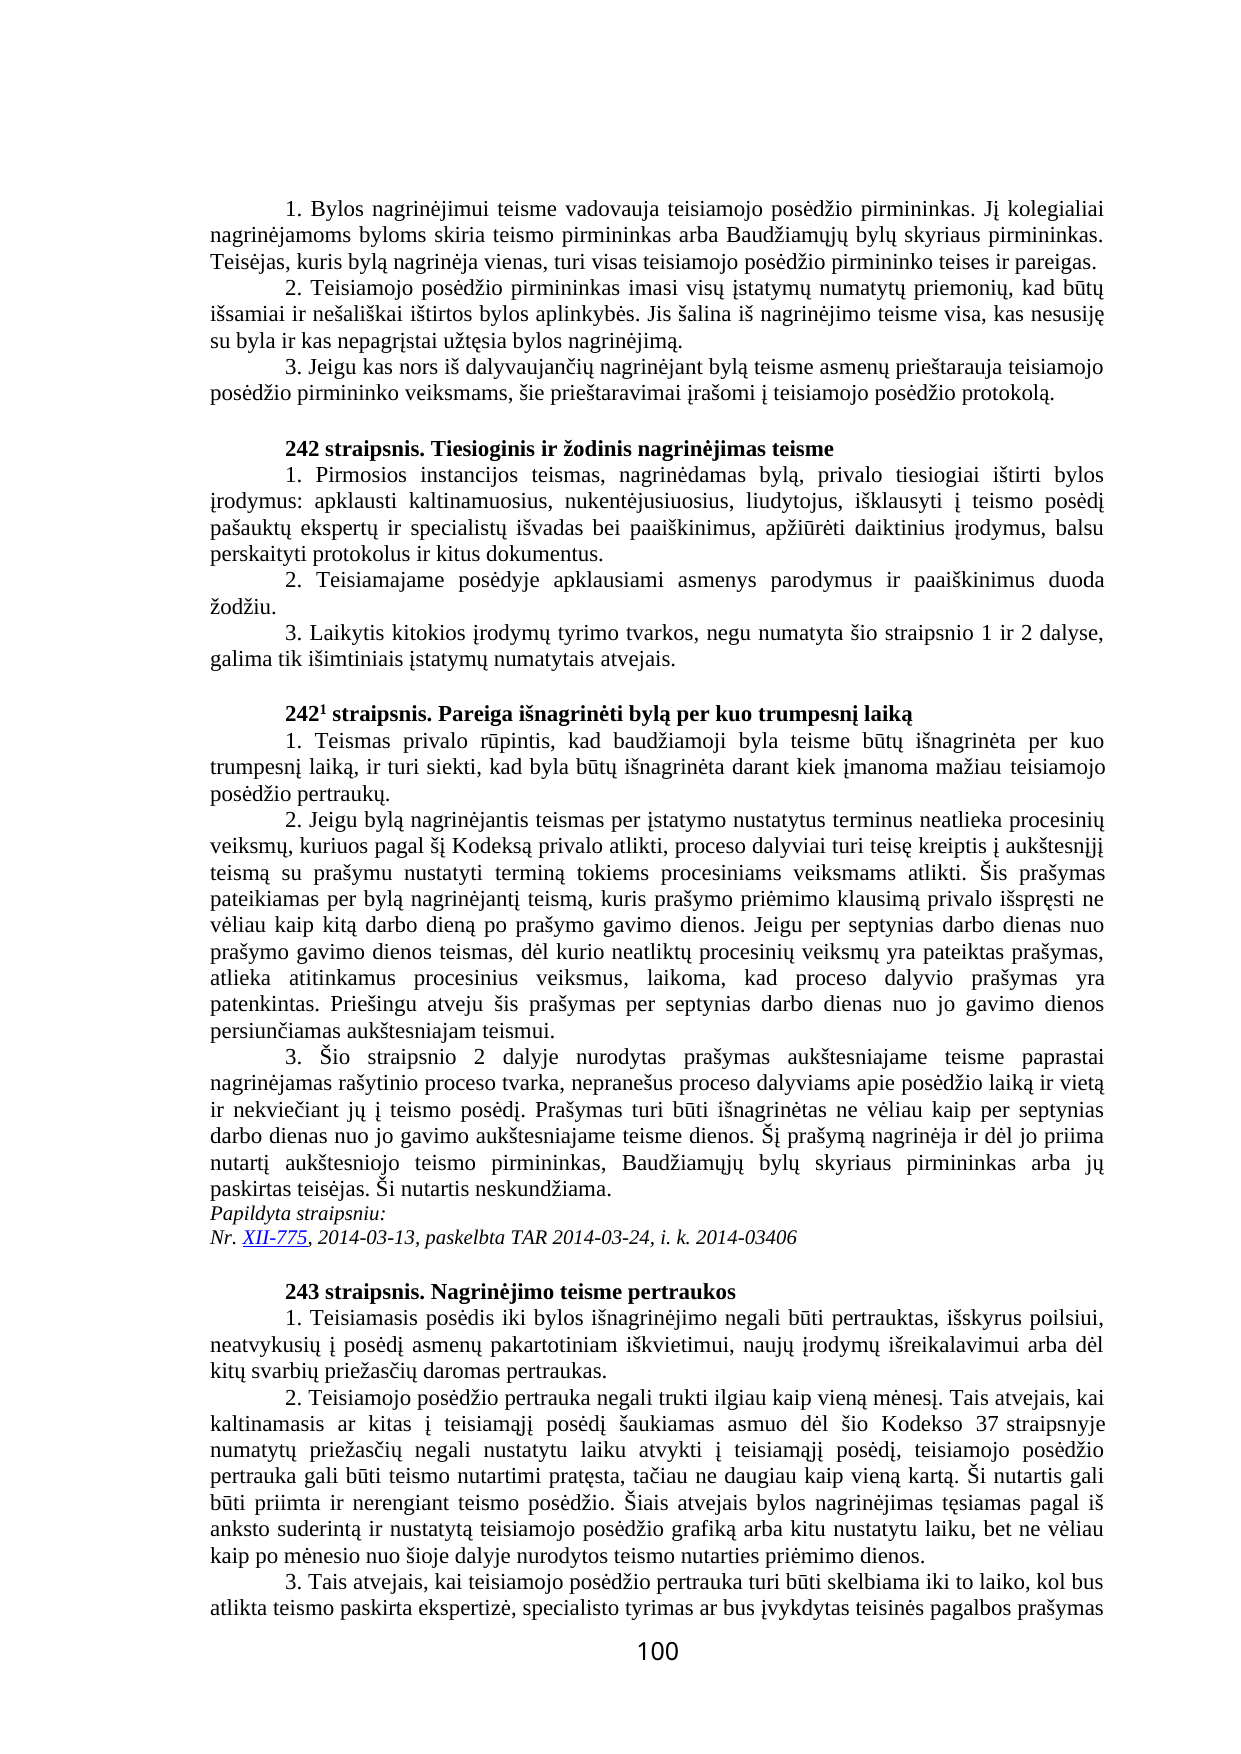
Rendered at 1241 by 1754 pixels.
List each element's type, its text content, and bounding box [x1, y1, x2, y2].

text 3. Šio straipsnio 2 dalyje nurodytas prašymas aukštesniajame teisme paprastai nagrinėjamas rašytinio proceso tvarka, nepranešus proceso dalyviams apie posėdžio laiką ir vietą ir nekviečiant jų į teismo posėdį. Prašymas turi būti išnagrinėtas ne vėliau kaip per septynias darbo dienas nuo jo gavimo aukštesniajame teisme dienos. Šį prašymą nagrinėja ir dėl jo priima nutartį aukštesniojo teismo pirmininkas, Baudžiamųjų bylų skyriaus pirmininkas arba jų paskirtas teisėjas. Ši nutartis neskundžiama. [210, 1043, 1106, 1201]
text 242 straipsnis. Tiesioginis ir žodinis nagrinėjimas teisme [210, 434, 1106, 461]
text 3. Jeigu kas nors iš dalyvaujančių nagrinėjant bylą teisme asmenų prieštarauja teisiamojo posėdžio pirmininko veiksmams, šie prieštaravimai įrašomi į teisiamojo posėdžio protokolą. [210, 353, 1106, 406]
text 2. Teisiamajame posėdyje apklausiami asmenys parodymus ir paaiškinimus duoda žodžiu. [210, 566, 1106, 619]
text 243 straipsnis. Nagrinėjimo teisme pertraukos [210, 1278, 1106, 1304]
text Papildyta straipsniu: [210, 1201, 1106, 1225]
text Nr. XII-775, 2014-03-13, paskelbta TAR 2014-03-24, i. k. 2014-03406 [210, 1225, 1106, 1249]
text 1. Teisiamasis posėdis iki bylos išnagrinėjimo negali būti pertrauktas, išskyrus poilsiui, neatvykusių į posėdį asmenų pakartotiniam iškvietimui, naujų įrodymų išreikalavimui arba dėl kitų svarbių priežasčių daromas pertraukas. [210, 1304, 1106, 1383]
text 3. Tais atvejais, kai teisiamojo posėdžio pertrauka turi būti skelbiama iki to laiko, kol bus atlikta teismo paskirta ekspertizė, specialisto tyrimas ar bus įvykdytas teisinės pagalbos prašymas [210, 1568, 1106, 1621]
text 2. Jeigu bylą nagrinėjantis teismas per įstatymo nustatytus terminus neatlieka procesinių veiksmų, kuriuos pagal šį Kodeksą privalo atlikti, proceso dalyviai turi teisę kreiptis į aukštesnįjį teismą su prašymu nustatyti terminą tokiems procesiniams veiksmams atlikti. Šis prašymas pateikiamas per bylą nagrinėjantį teismą, kuris prašymo priėmimo klausimą privalo išspręsti ne vėliau kaip kitą darbo dieną po prašymo gavimo dienos. Jeigu per septynias darbo dienas nuo prašymo gavimo dienos teismas, dėl kurio neatliktų procesinių veiksmų yra pateiktas prašymas, atlieka atitinkamus procesinius veiksmus, laikoma, kad proceso dalyvio prašymas yra patenkintas. Priešingu atveju šis prašymas per septynias darbo dienas nuo jo gavimo dienos persiunčiamas aukštesniajam teismui. [210, 806, 1106, 1043]
text 2. Teisiamojo posėdžio pertrauka negali trukti ilgiau kaip vieną mėnesį. Tais atvejais, kai kaltinamasis ar kitas į teisiamąjį posėdį šaukiamas asmuo dėl šio Kodekso 37 straipsnyje numatytų priežasčių negali nustatytu laiku atvykti į teisiamąjį posėdį, teisiamojo posėdžio pertrauka gali būti teismo nutartimi pratęsta, tačiau ne daugiau kaip vieną kartą. Ši nutartis gali būti priimta ir nerengiant teismo posėdžio. Šiais atvejais bylos nagrinėjimas tęsiamas pagal iš anksto suderintą ir nustatytą teisiamojo posėdžio grafiką arba kitu nustatytu laiku, bet ne vėliau kaip po mėnesio nuo šioje dalyje nurodytos teismo nutarties priėmimo dienos. [210, 1383, 1106, 1568]
text 2. Teisiamojo posėdžio pirmininkas imasi visų įstatymų numatytų priemonių, kad būtų išsamiai ir nešališkai ištirtos bylos aplinkybės. Jis šalina iš nagrinėjimo teisme visa, kas nesusiję su byla ir kas nepagrįstai užtęsia bylos nagrinėjimą. [210, 274, 1106, 353]
text 1. Bylos nagrinėjimui teisme vadovauja teisiamojo posėdžio pirmininkas. Jį kolegialiai nagrinėjamoms byloms skiria teismo pirmininkas arba Baudžiamųjų bylų skyriaus pirmininkas. Teisėjas, kuris bylą nagrinėja vienas, turi visas teisiamojo posėdžio pirmininko teises ir pareigas. [210, 195, 1106, 274]
text 1. Pirmosios instancijos teismas, nagrinėdamas bylą, privalo tiesiogiai ištirti bylos įrodymus: apklausti kaltinamuosius, nukentėjusiuosius, liudytojus, išklausyti į teismo posėdį pašauktų ekspertų ir specialistų išvadas bei paaiškinimus, apžiūrėti daiktinius įrodymus, balsu perskaityti protokolus ir kitus dokumentus. [210, 461, 1106, 566]
text 2421 straipsnis. Pareiga išnagrinėti bylą per kuo trumpesnį laiką [210, 701, 1106, 727]
text 1. Teismas privalo rūpintis, kad baudžiamoji byla teisme būtų išnagrinėta per kuo trumpesnį laiką, ir turi siekti, kad byla būtų išnagrinėta darant kiek įmanoma mažiau teisiamojo posėdžio pertraukų. [210, 727, 1106, 806]
text 3. Laikytis kitokios įrodymų tyrimo tvarkos, negu numatyta šio straipsnio 1 ir 2 dalyse, galima tik išimtiniais įstatymų numatytais atvejais. [210, 619, 1106, 672]
